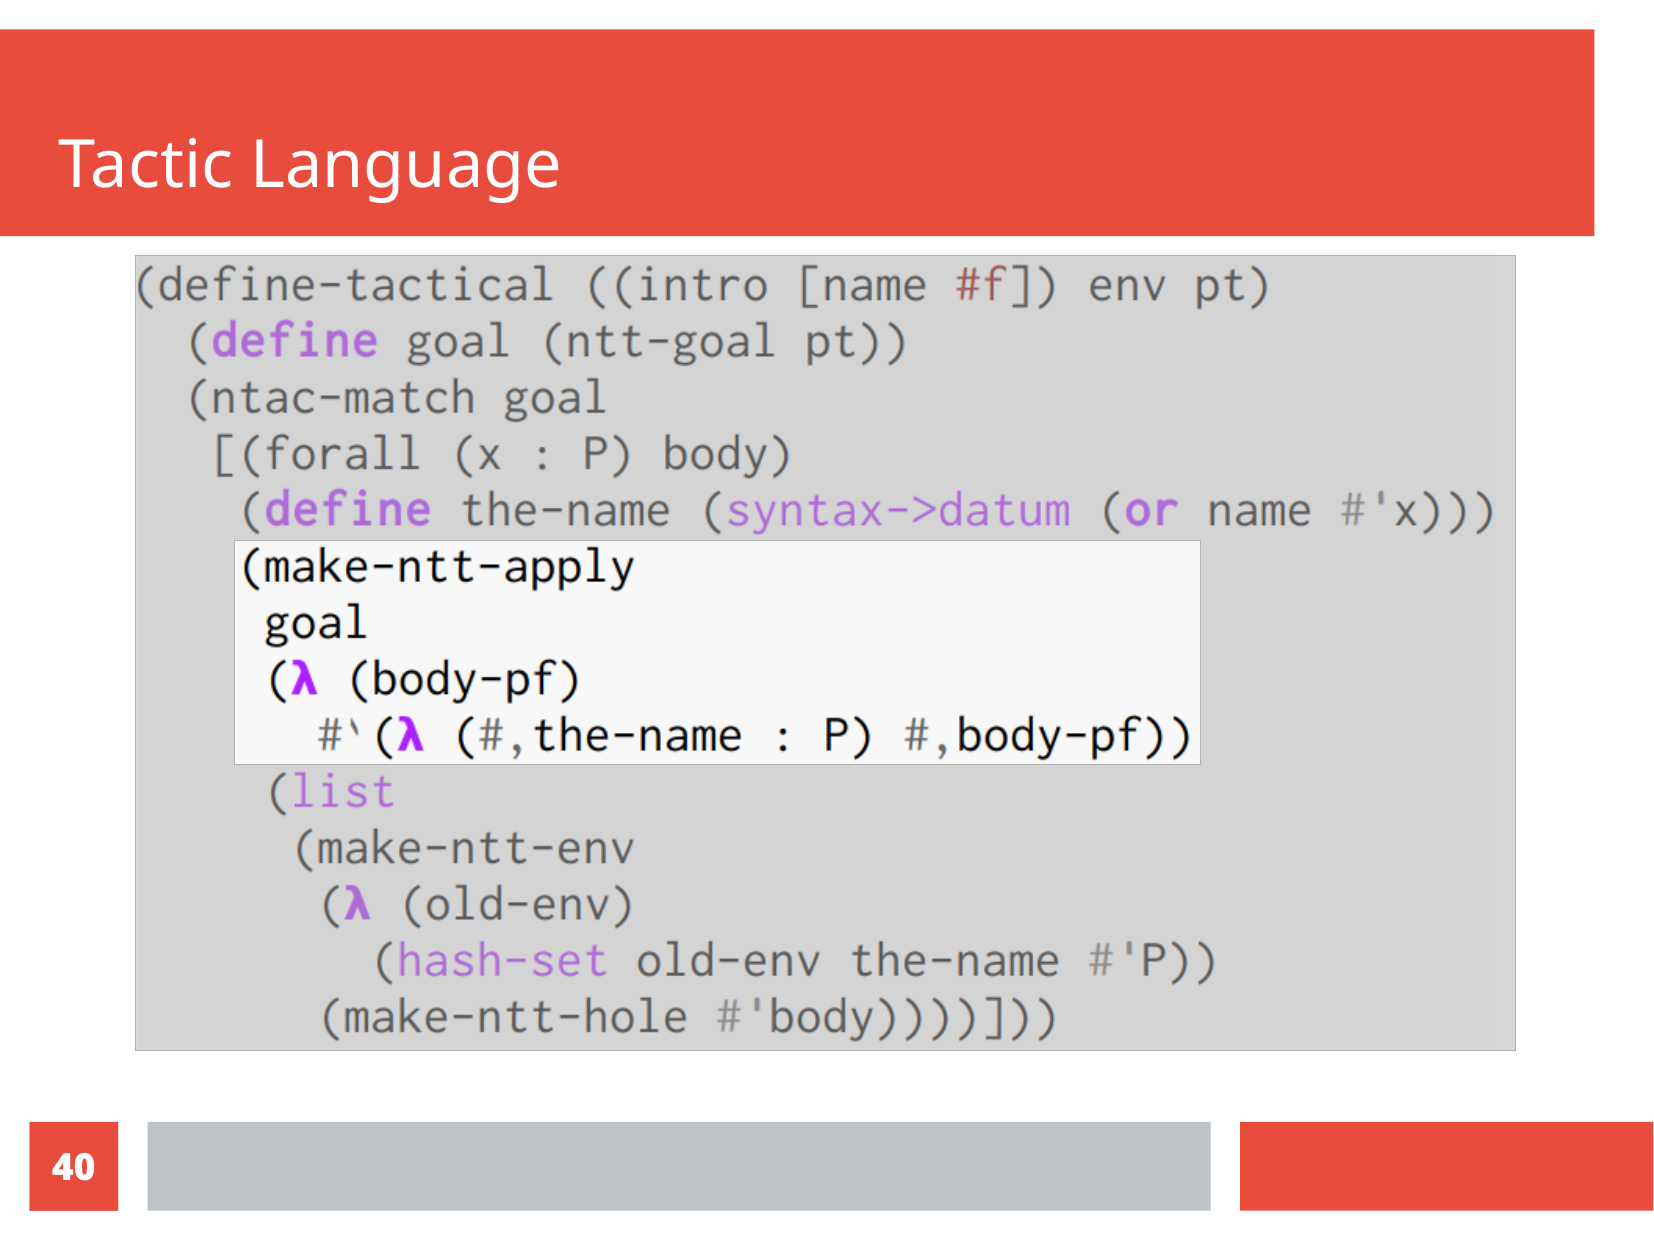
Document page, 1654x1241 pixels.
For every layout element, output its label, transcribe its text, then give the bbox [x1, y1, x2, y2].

title Tactic Language [59, 59, 1595, 207]
picture [235, 541, 1200, 764]
text_box [135, 255, 1516, 1051]
